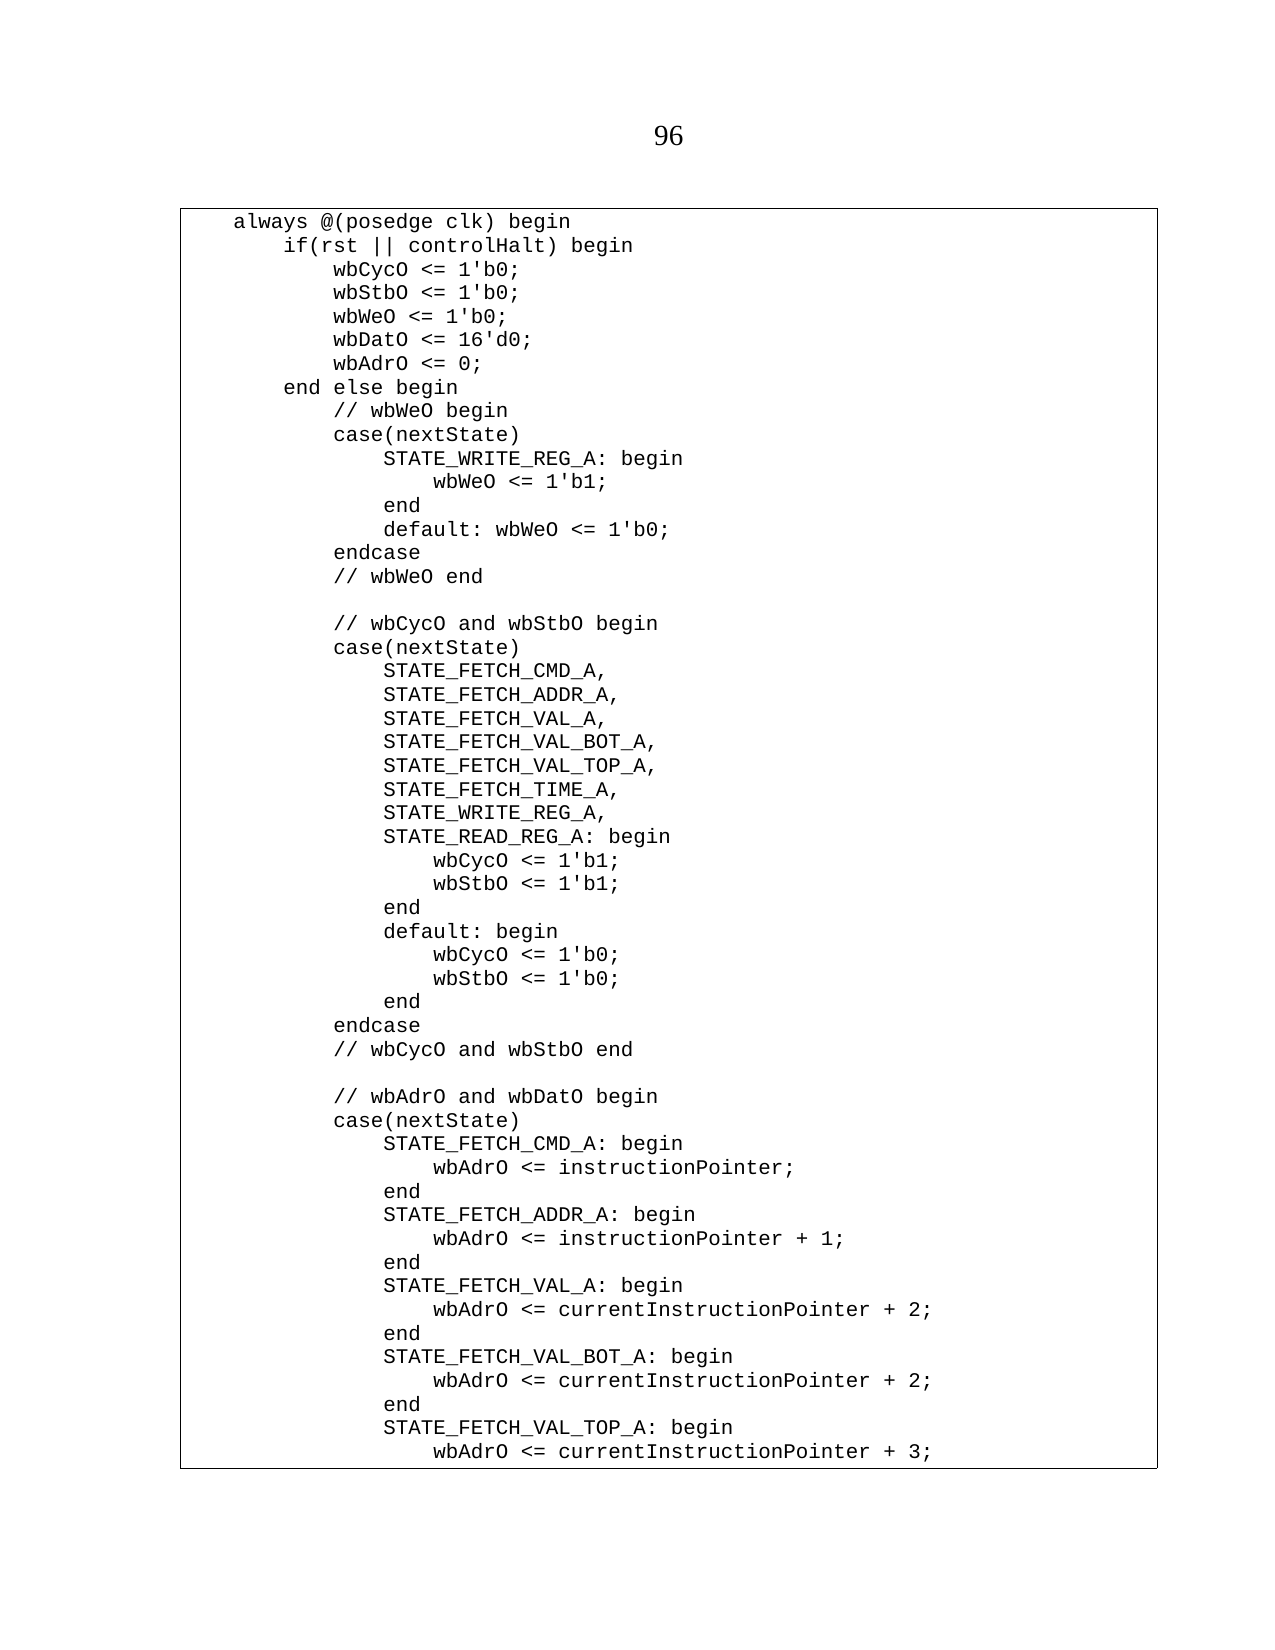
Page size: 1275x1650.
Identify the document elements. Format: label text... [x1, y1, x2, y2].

text wbCycO <= 1'b0; [181, 941, 1157, 965]
text wbCycO <= 1'b1; [181, 847, 1157, 870]
text STATE_FETCH_ADDR_A, [181, 681, 1157, 705]
text wbWeO <= 1'b0; [181, 303, 1157, 326]
text STATE_FETCH_VAL_BOT_A, [181, 728, 1157, 752]
text end else begin [181, 374, 1157, 397]
text // wbCycO and wbStbO end [181, 1036, 1157, 1062]
text wbStbO <= 1'b0; [181, 279, 1157, 303]
text // wbCycO and wbStbO begin [181, 610, 1157, 634]
text wbCycO <= 1'b0; [181, 255, 1157, 279]
text wbAdrO <= currentInstructionPointer + 2; [181, 1367, 1157, 1390]
text end [181, 1248, 1157, 1272]
text always @(posedge clk) begin [181, 209, 1157, 232]
text STATE_READ_REG_A: begin [181, 823, 1157, 847]
text endcase [181, 1012, 1157, 1036]
text STATE_FETCH_ADDR_A: begin [181, 1201, 1157, 1225]
text STATE_FETCH_VAL_TOP_A, [181, 752, 1157, 776]
text wbAdrO <= instructionPointer + 1; [181, 1225, 1157, 1248]
text case(nextState) [181, 634, 1157, 657]
text STATE_FETCH_VAL_TOP_A: begin [181, 1414, 1157, 1438]
text STATE_FETCH_TIME_A, [181, 776, 1157, 799]
text end [181, 492, 1157, 516]
text STATE_FETCH_VAL_A, [181, 705, 1157, 728]
text wbAdrO <= instructionPointer; [181, 1154, 1157, 1178]
text end [181, 1178, 1157, 1201]
text wbStbO <= 1'b1; [181, 870, 1157, 894]
text STATE_FETCH_VAL_A: begin [181, 1272, 1157, 1296]
text wbDatO <= 16'd0; [181, 326, 1157, 350]
text STATE_WRITE_REG_A, [181, 799, 1157, 823]
text wbStbO <= 1'b0; [181, 965, 1157, 988]
text STATE_FETCH_VAL_BOT_A: begin [181, 1343, 1157, 1367]
text end [181, 1390, 1157, 1414]
text if(rst || controlHalt) begin [181, 232, 1157, 255]
text wbWeO <= 1'b1; [181, 468, 1157, 492]
text STATE_WRITE_REG_A: begin [181, 444, 1157, 468]
text STATE_FETCH_CMD_A, [181, 657, 1157, 681]
text wbAdrO <= 0; [181, 350, 1157, 374]
text // wbAdrO and wbDatO begin [181, 1083, 1157, 1107]
text default: begin [181, 917, 1157, 941]
text end [181, 1319, 1157, 1343]
text endcase [181, 539, 1157, 563]
text case(nextState) [181, 421, 1157, 444]
text STATE_FETCH_CMD_A: begin [181, 1130, 1157, 1154]
text wbAdrO <= currentInstructionPointer + 2; [181, 1296, 1157, 1319]
text wbAdrO <= currentInstructionPointer + 3; [181, 1438, 1157, 1468]
text default: wbWeO <= 1'b0; [181, 516, 1157, 539]
text // wbWeO begin [181, 397, 1157, 421]
text end [181, 988, 1157, 1012]
text // wbWeO end [181, 563, 1157, 589]
text end [181, 894, 1157, 917]
text case(nextState) [181, 1107, 1157, 1130]
